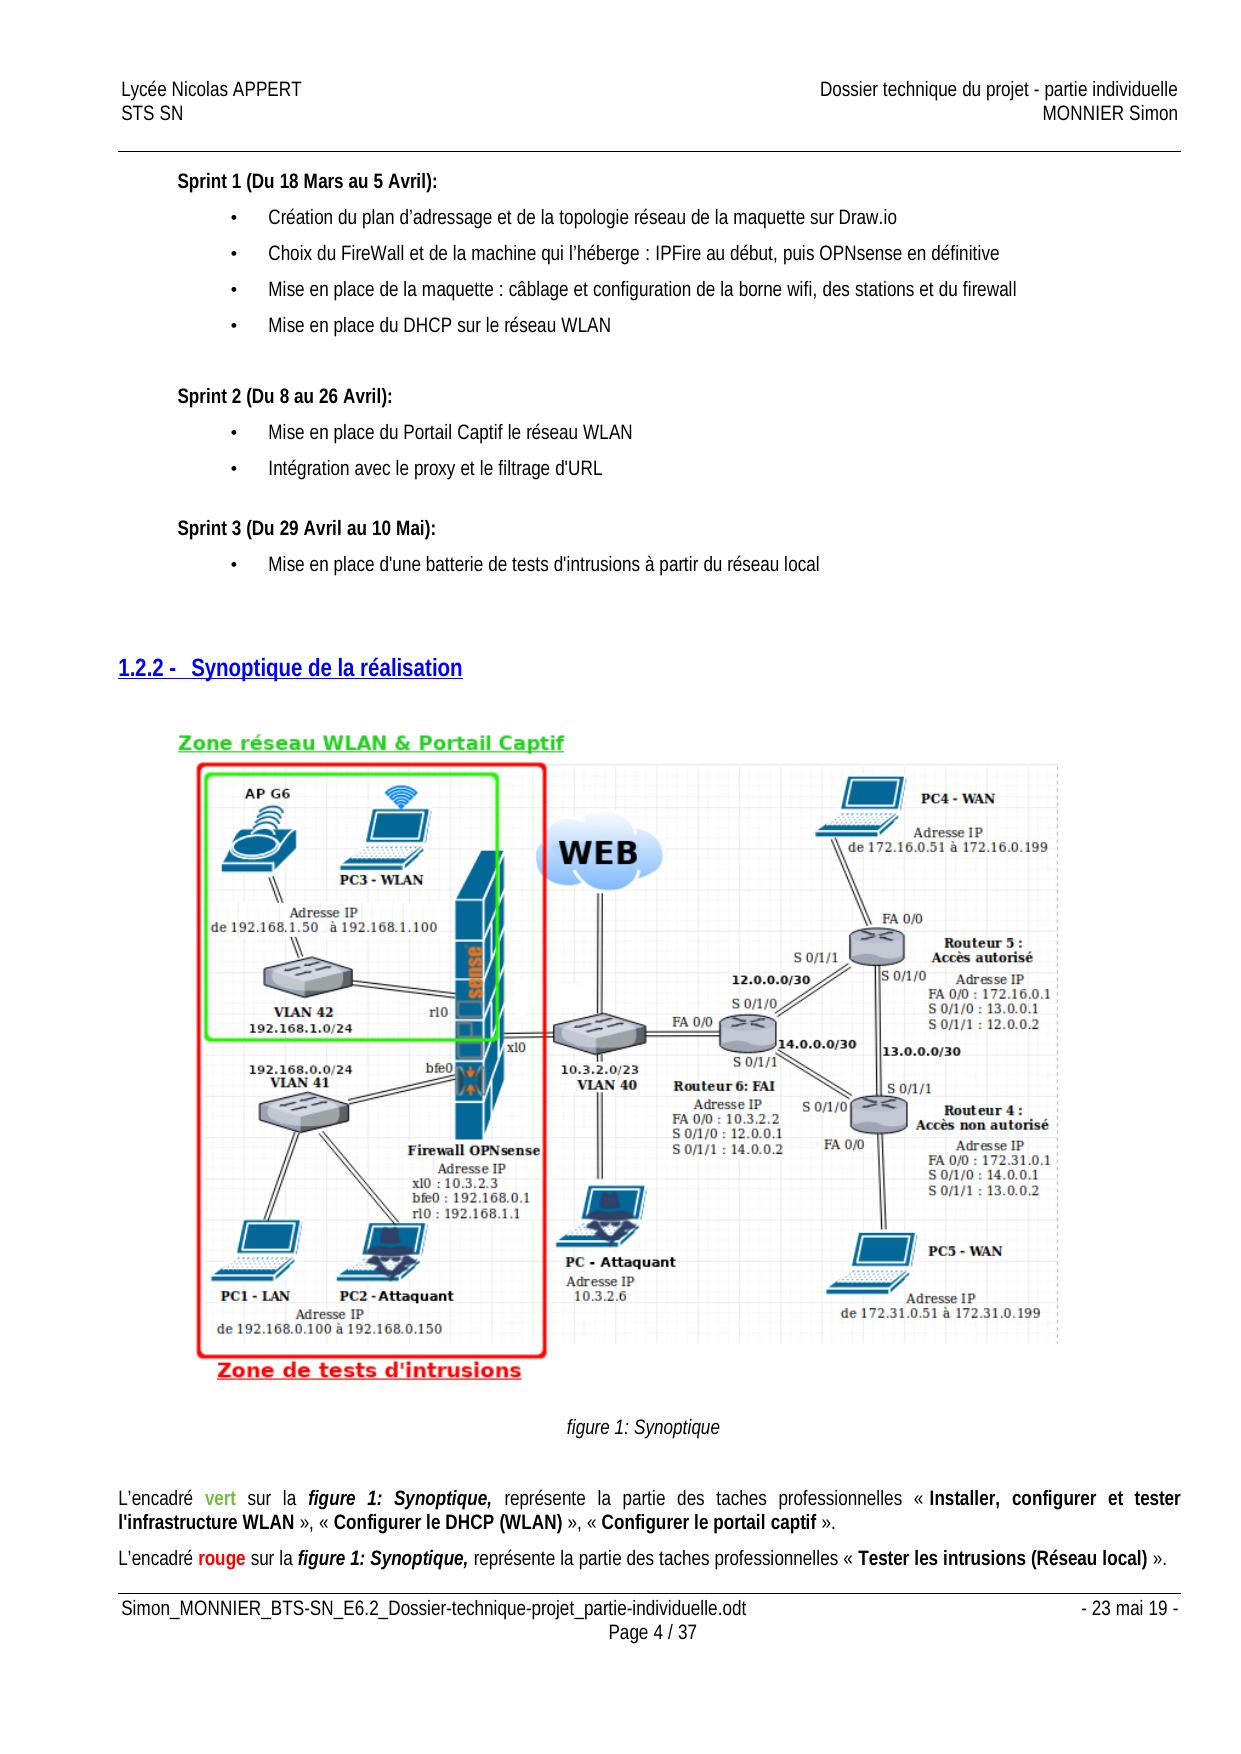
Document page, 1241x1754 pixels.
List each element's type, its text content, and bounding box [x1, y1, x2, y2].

list Création du plan d’adressage et de la topologie réseau de la maquette sur Draw.io [231, 205, 1181, 229]
picture [143, 687, 1114, 1415]
subtitle Synoptique de la réalisation [118, 653, 1181, 682]
list Mise en place du Portail Captif le réseau WLAN [231, 420, 1181, 444]
text L’encadré vert sur la figure 1: Synoptique, représente la partie des taches professionnelles « Installer, configurer et tester l'infrastructure WLAN », « Configurer le DHCP (WLAN) », « Configurer le portail captif ». [118, 1486, 1181, 1534]
list Mise en place de la maquette : câblage et configuration de la borne wifi, des stations et du firewall [231, 277, 1181, 301]
text figure 1: Synoptique [118, 1415, 1181, 1438]
text Sprint 1 (Du 18 Mars au 5 Avril): [118, 169, 1181, 193]
list Intégration avec le proxy et le filtrage d'URL [231, 456, 1181, 480]
list Choix du FireWall et de la machine qui l’héberge : IPFire au début, puis OPNsense en définitive [231, 241, 1181, 265]
text Sprint 2 (Du 8 au 26 Avril): [118, 384, 1181, 408]
text Sprint 3 (Du 29 Avril au 10 Mai): [118, 516, 1181, 540]
list Mise en place du DHCP sur le réseau WLAN [231, 313, 1181, 337]
list Mise en place d'une batterie de tests d'intrusions à partir du réseau local [231, 552, 1181, 576]
text L’encadré rouge sur la figure 1: Synoptique, représente la partie des taches professionnelles « Tester les intrusions (Réseau local) ». [118, 1546, 1181, 1570]
